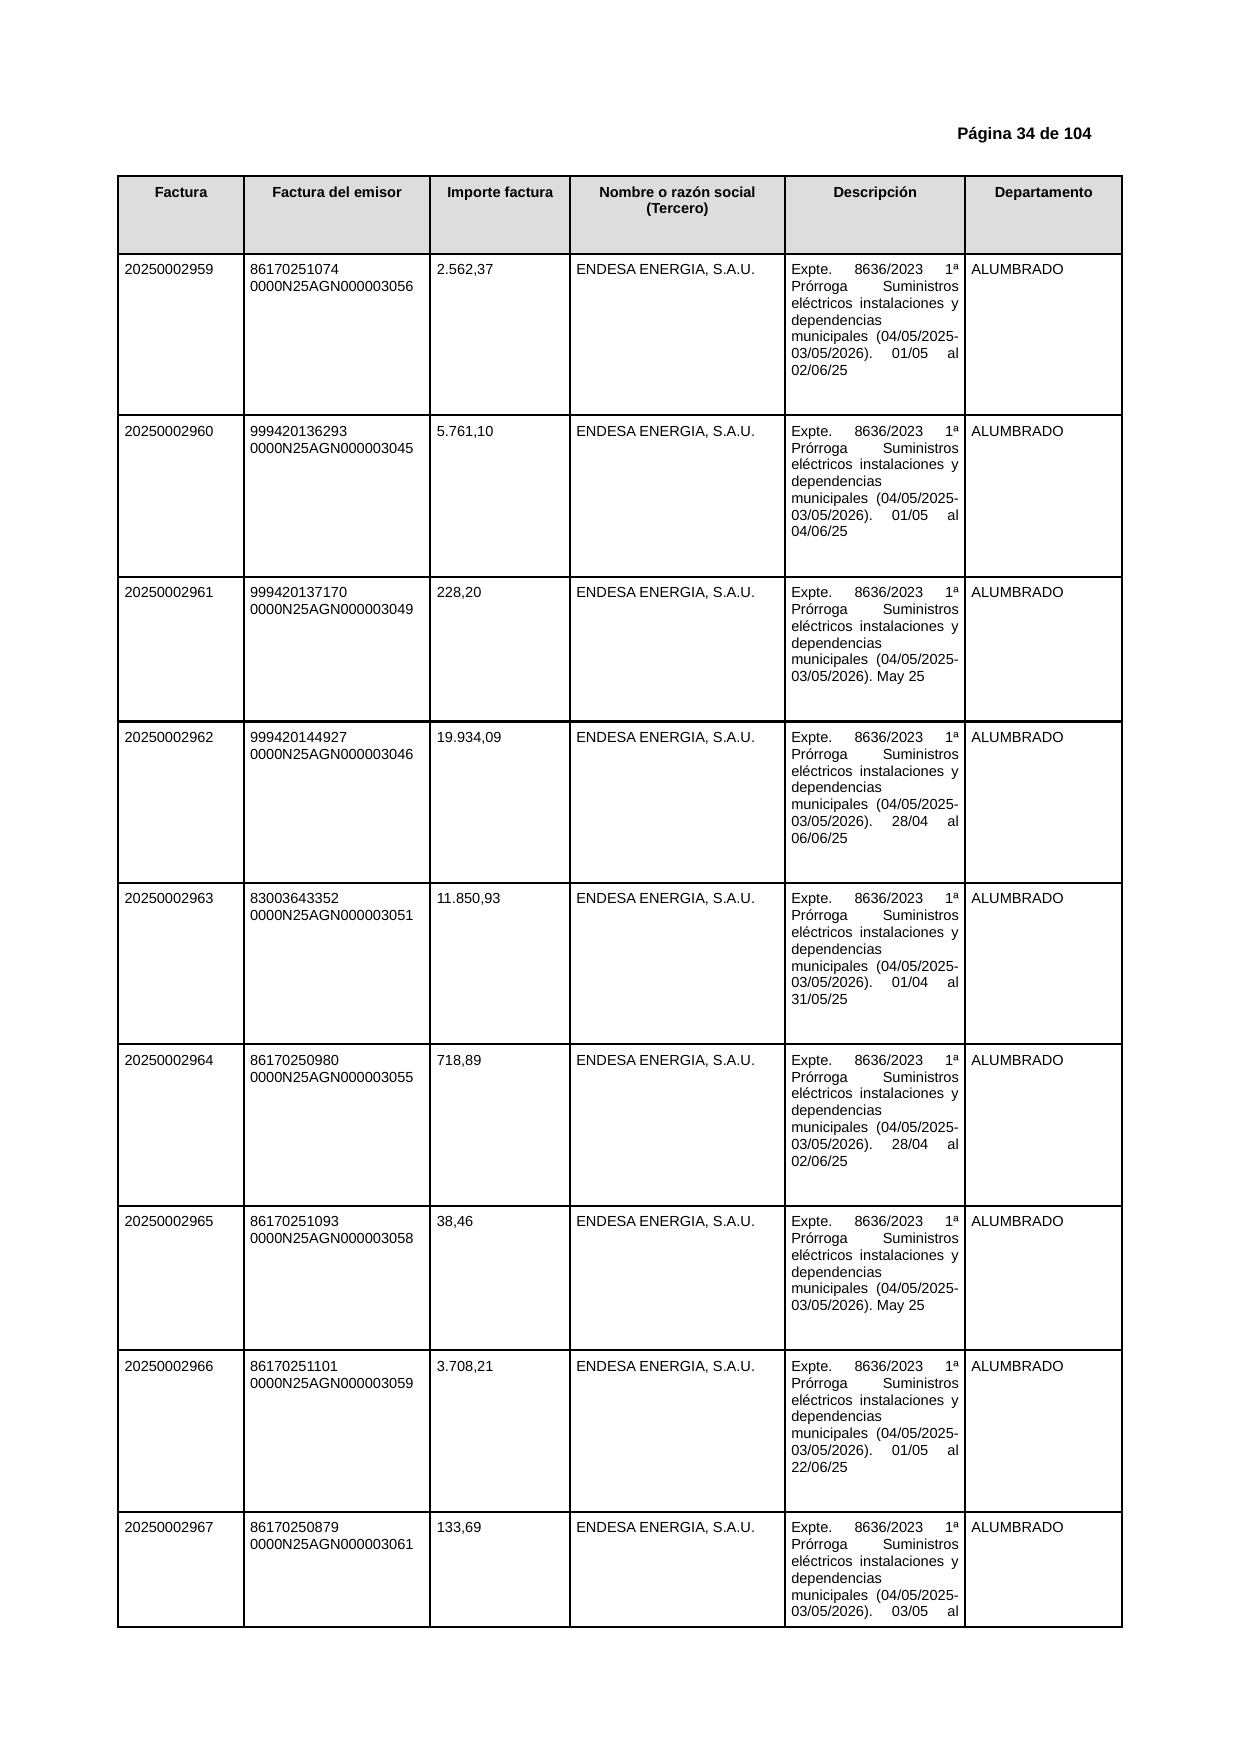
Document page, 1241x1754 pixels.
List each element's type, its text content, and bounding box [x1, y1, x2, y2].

table_cell 999420137170 0000N25AGN000003049 [245, 578, 429, 720]
table_cell Expte. 8636/2023 1ª Prórroga Suministros eléctricos instalaciones y dependencias municipales (04/05/2025-03/05/2026). 28/04 al 06/06/25 [786, 723, 964, 882]
table_cell 20250002962 [119, 723, 243, 882]
table_header Importe factura [431, 177, 569, 253]
table_cell 133,69 [431, 1513, 569, 1626]
table_cell 20250002967 [119, 1513, 243, 1626]
table_cell 5.761,10 [431, 416, 569, 576]
table_cell 20250002959 [119, 255, 243, 414]
table_cell ALUMBRADO [966, 1351, 1121, 1511]
table_cell 2.562,37 [431, 255, 569, 414]
table_cell 86170250879 0000N25AGN000003061 [245, 1513, 429, 1626]
table_cell 19.934,09 [431, 723, 569, 882]
table_cell 20250002964 [119, 1045, 243, 1205]
table_cell ALUMBRADO [966, 416, 1121, 576]
table_cell ENDESA ENERGIA, S.A.U. [571, 1207, 784, 1349]
table_cell ALUMBRADO [966, 1513, 1121, 1626]
table_cell Expte. 8636/2023 1ª Prórroga Suministros eléctricos instalaciones y dependencias municipales (04/05/2025-03/05/2026). May 25 [786, 578, 964, 720]
table_cell 228,20 [431, 578, 569, 720]
table_cell ALUMBRADO [966, 723, 1121, 882]
table_cell ALUMBRADO [966, 578, 1121, 720]
table_cell ENDESA ENERGIA, S.A.U. [571, 1045, 784, 1205]
table_header Descripción [786, 177, 964, 253]
table_cell Expte. 8636/2023 1ª Prórroga Suministros eléctricos instalaciones y dependencias municipales (04/05/2025-03/05/2026). 01/05 al 02/06/25 [786, 255, 964, 414]
table_cell ENDESA ENERGIA, S.A.U. [571, 416, 784, 576]
table_cell ALUMBRADO [966, 1045, 1121, 1205]
table_cell 999420136293 0000N25AGN000003045 [245, 416, 429, 576]
table_cell 86170251101 0000N25AGN000003059 [245, 1351, 429, 1511]
table_cell Expte. 8636/2023 1ª Prórroga Suministros eléctricos instalaciones y dependencias municipales (04/05/2025-03/05/2026). 01/04 al 31/05/25 [786, 884, 964, 1043]
table_cell 20250002966 [119, 1351, 243, 1511]
table_cell 718,89 [431, 1045, 569, 1205]
table_cell ALUMBRADO [966, 1207, 1121, 1349]
table_cell 38,46 [431, 1207, 569, 1349]
table_cell ENDESA ENERGIA, S.A.U. [571, 1351, 784, 1511]
table_cell 11.850,93 [431, 884, 569, 1043]
table_header Factura del emisor [245, 177, 429, 253]
table_cell 999420144927 0000N25AGN000003046 [245, 723, 429, 882]
table_cell Expte. 8636/2023 1ª Prórroga Suministros eléctricos instalaciones y dependencias municipales (04/05/2025-03/05/2026). 01/05 al 22/06/25 [786, 1351, 964, 1511]
table_cell ENDESA ENERGIA, S.A.U. [571, 723, 784, 882]
table_cell Expte. 8636/2023 1ª Prórroga Suministros eléctricos instalaciones y dependencias municipales (04/05/2025-03/05/2026). 01/05 al 04/06/25 [786, 416, 964, 576]
table_cell 20250002960 [119, 416, 243, 576]
table_cell 83003643352 0000N25AGN000003051 [245, 884, 429, 1043]
table_cell Expte. 8636/2023 1ª Prórroga Suministros eléctricos instalaciones y dependencias municipales (04/05/2025-03/05/2026). May 25 [786, 1207, 964, 1349]
table_cell ENDESA ENERGIA, S.A.U. [571, 884, 784, 1043]
table_header Factura [119, 177, 243, 253]
table_header Nombre o razón social (Tercero) [571, 177, 784, 253]
table_cell 20250002961 [119, 578, 243, 720]
table_cell 86170251093 0000N25AGN000003058 [245, 1207, 429, 1349]
table_cell 20250002963 [119, 884, 243, 1043]
table_cell ENDESA ENERGIA, S.A.U. [571, 578, 784, 720]
table_cell 20250002965 [119, 1207, 243, 1349]
table_cell ALUMBRADO [966, 255, 1121, 414]
table_cell ALUMBRADO [966, 884, 1121, 1043]
table_cell Expte. 8636/2023 1ª Prórroga Suministros eléctricos instalaciones y dependencias municipales (04/05/2025-03/05/2026). 03/05 al [786, 1513, 964, 1626]
table_header Departamento [966, 177, 1121, 253]
table_cell 86170250980 0000N25AGN000003055 [245, 1045, 429, 1205]
table_cell 86170251074 0000N25AGN000003056 [245, 255, 429, 414]
table_cell ENDESA ENERGIA, S.A.U. [571, 255, 784, 414]
table_cell Expte. 8636/2023 1ª Prórroga Suministros eléctricos instalaciones y dependencias municipales (04/05/2025-03/05/2026). 28/04 al 02/06/25 [786, 1045, 964, 1205]
table_cell 3.708,21 [431, 1351, 569, 1511]
table_cell ENDESA ENERGIA, S.A.U. [571, 1513, 784, 1626]
